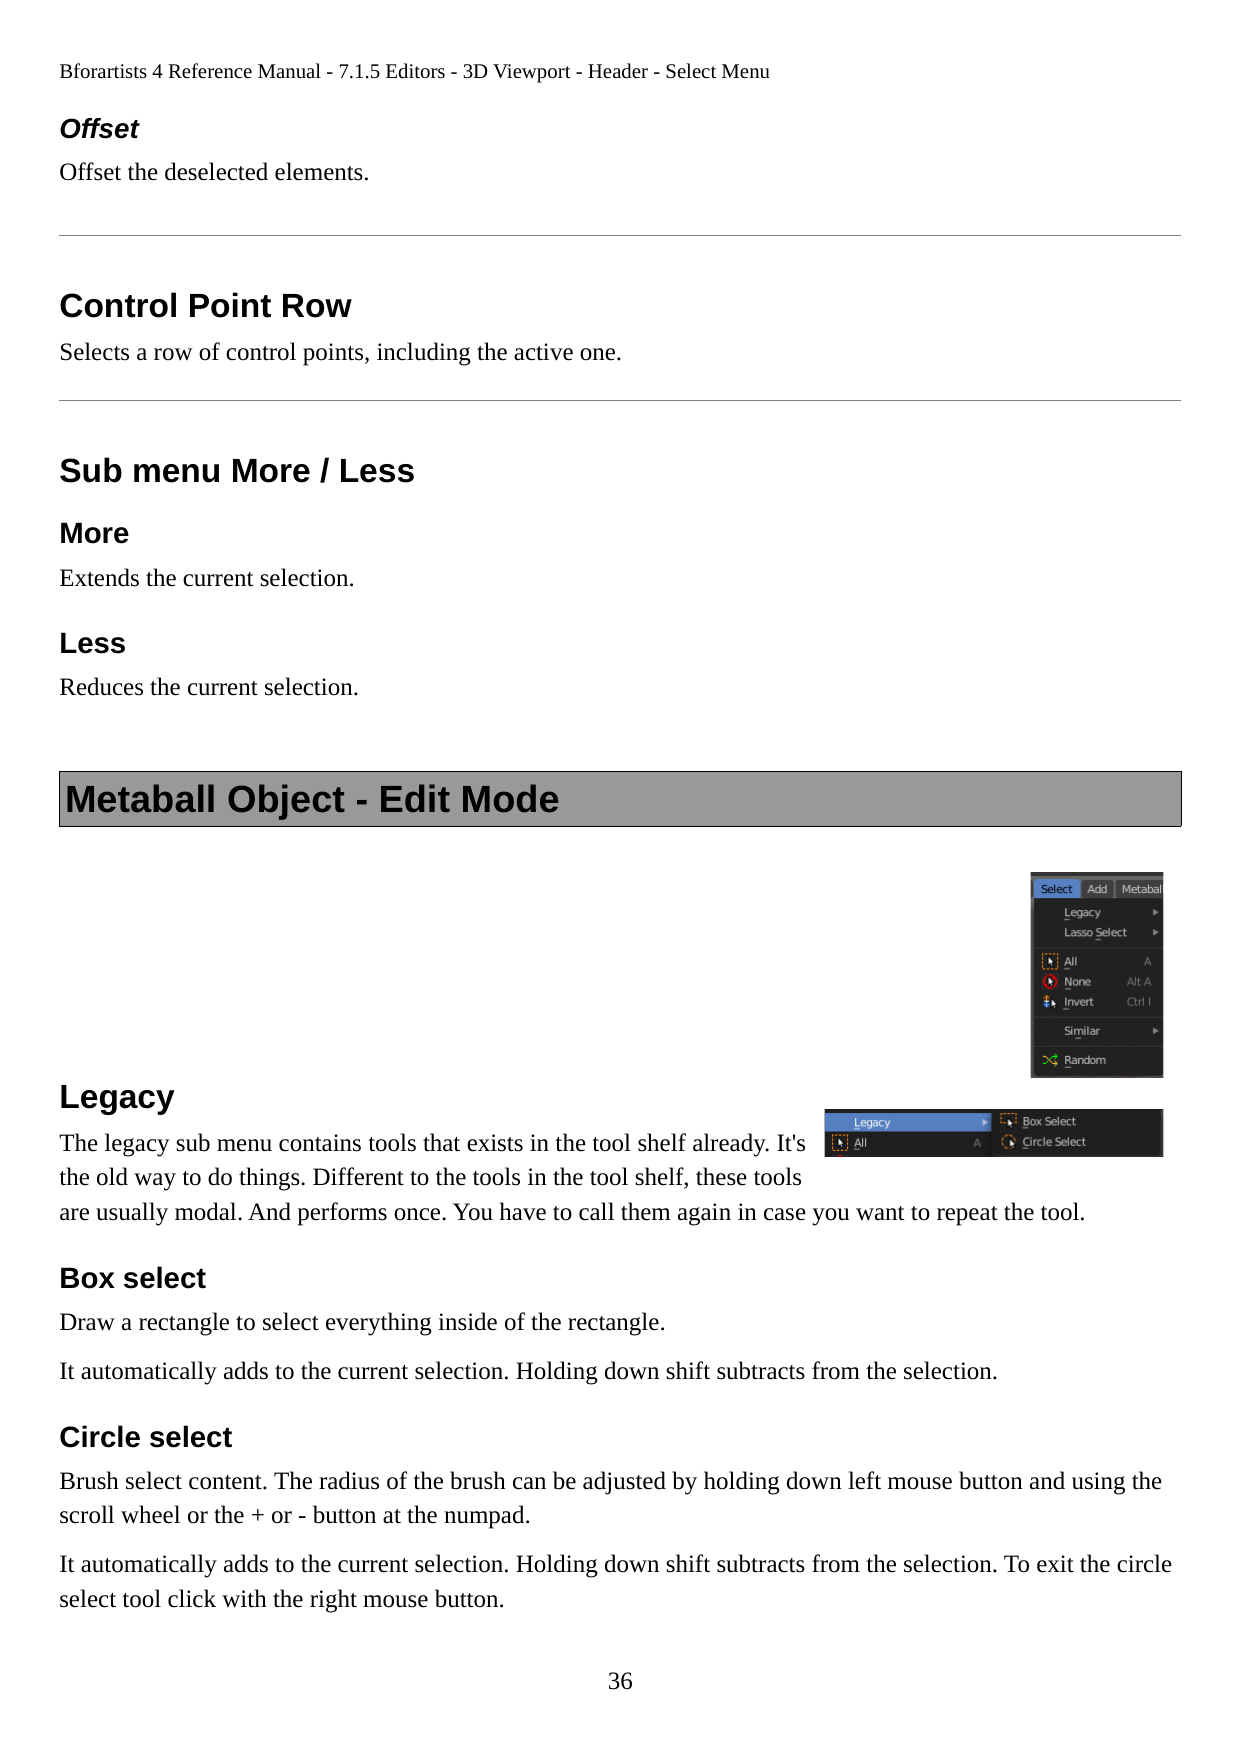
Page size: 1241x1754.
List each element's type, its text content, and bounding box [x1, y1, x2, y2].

text It automatically adds to the current selection. Holding down shift subtracts from the selection. To exit the circle select tool click with the right mouse button. [59, 1549, 1181, 1612]
picture [1030, 872, 1164, 1078]
text The legacy sub menu contains tools that exists in the tool shelf already. It's the old way to do things. Different to the tools in the tool shelf, these tools are usually modal. And performs once. You have to call them again in case you want to repeat the tool. [59, 1128, 1181, 1226]
text Draw a rectangle to select everything inside of the rectangle. [59, 1307, 1181, 1336]
text Selects a row of control points, including the active one. [59, 337, 1181, 365]
subtitle Control Point Row [59, 285, 1181, 324]
text Brush select content. The radius of the brush can be adjusted by holding down left mouse button and using the scroll wheel or the + or - button at the numpad. [59, 1466, 1181, 1529]
picture [824, 1109, 1164, 1157]
text It automatically adds to the current selection. Holding down shift subtracts from the selection. [59, 1356, 1181, 1384]
subtitle More [59, 516, 1181, 550]
text Offset the deselected elements. [59, 157, 1181, 186]
subtitle Offset [59, 113, 1181, 144]
text Reduces the current selection. [59, 672, 1181, 701]
table_header Metaball Object - Edit Mode [60, 772, 1181, 826]
text Extends the current selection. [59, 563, 1181, 591]
subtitle Box select [59, 1261, 1181, 1294]
subtitle Sub menu More / Less [59, 451, 1181, 489]
subtitle Less [59, 626, 1181, 660]
subtitle Circle select [59, 1419, 1181, 1453]
subtitle Legacy [59, 1077, 1181, 1115]
